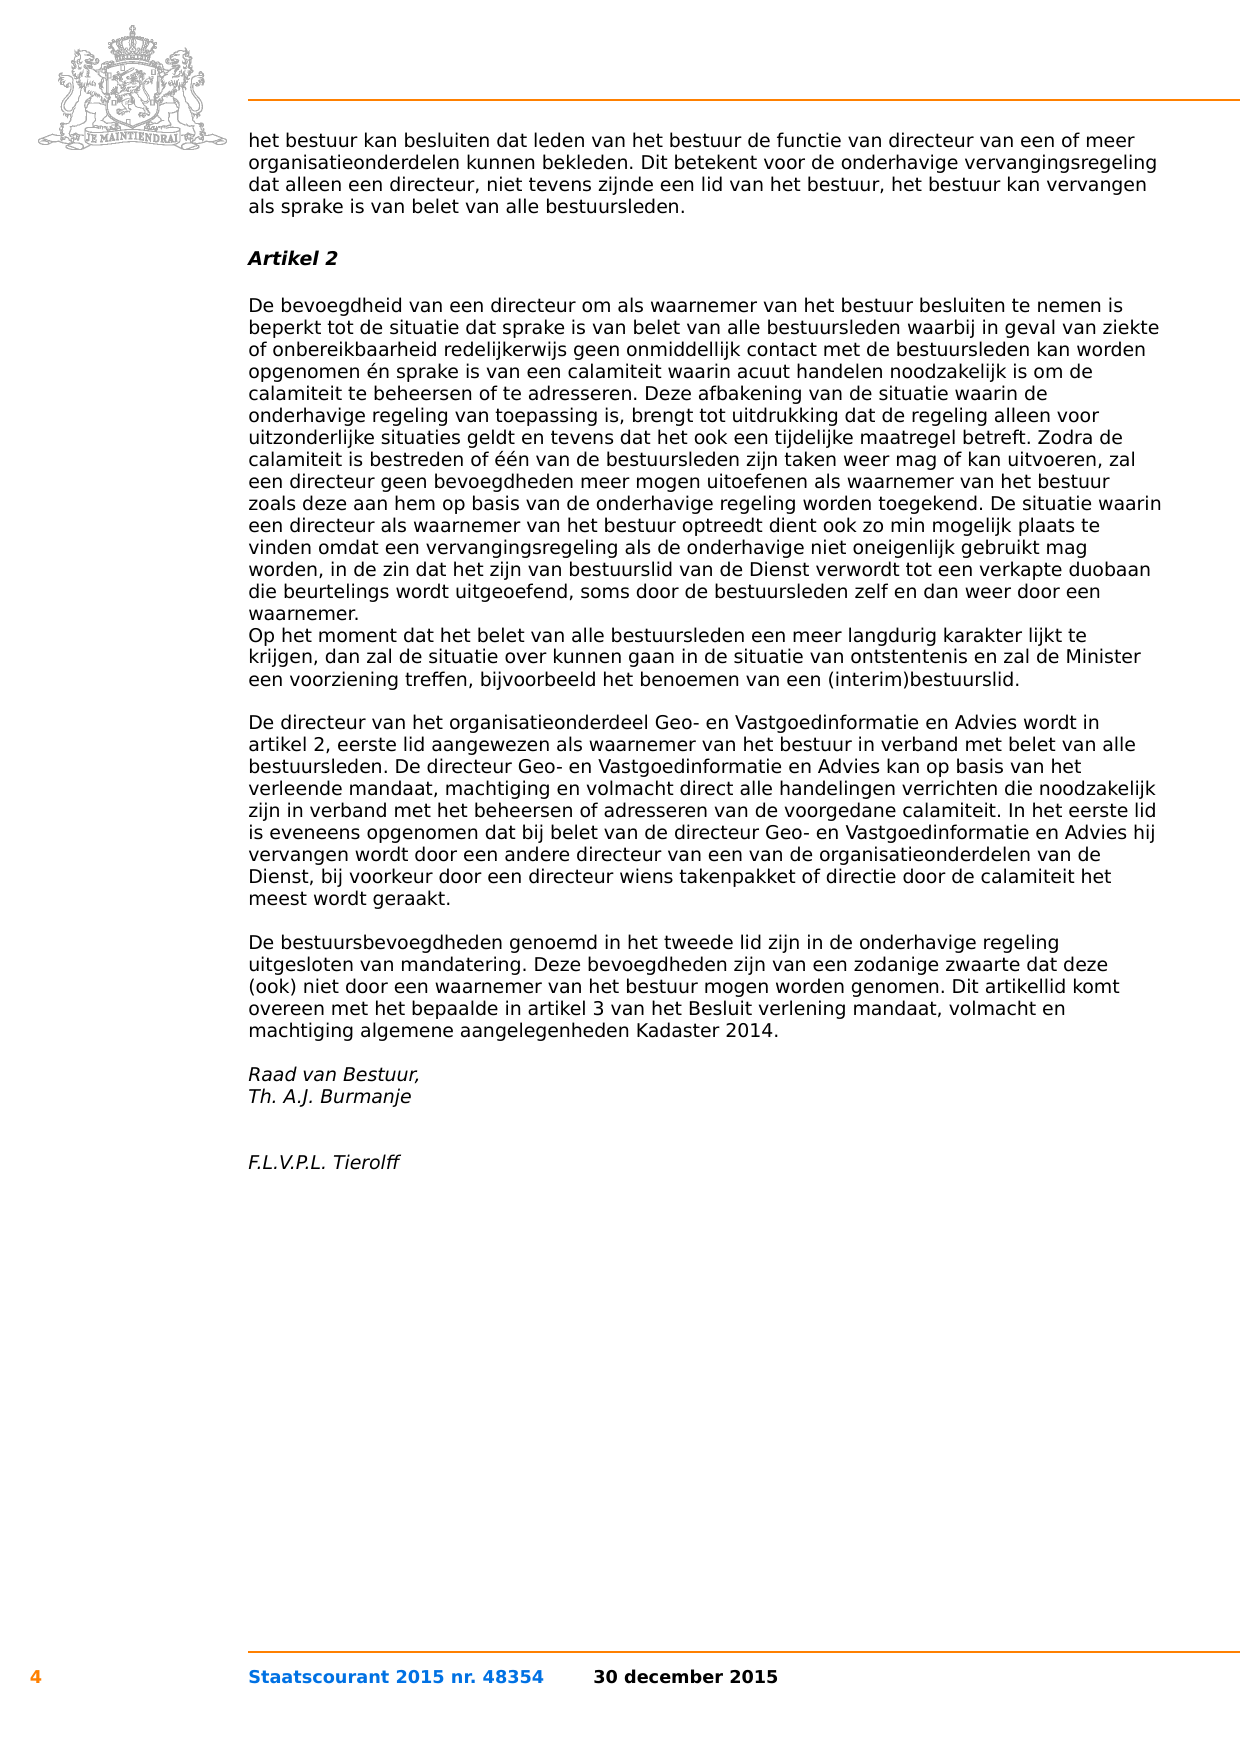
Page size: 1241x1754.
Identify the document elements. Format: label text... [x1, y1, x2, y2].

subtitle Artikel 2 [248, 248, 1163, 270]
text De bestuursbevoegdheden genoemd in het tweede lid zijn in de onderhavige regeling uitgesloten van mandatering. Deze bevoegdheden zijn van een zodanige zwaarte dat deze (ook) niet door een waarnemer van het bestuur mogen worden genomen. Dit artikellid komt overeen met het bepaalde in artikel 3 van het Besluit verlening mandaat, volmacht en machtiging algemene aangelegenheden Kadaster 2014. [248, 932, 1163, 1042]
picture [38, 25, 227, 150]
text het bestuur kan besluiten dat leden van het bestuur de functie van directeur van een of meer organisatieonderdelen kunnen bekleden. Dit betekent voor de onderhavige vervangingsregeling dat alleen een directeur, niet tevens zijnde een lid van het bestuur, het bestuur kan vervangen als sprake is van belet van alle bestuursleden. [248, 130, 1163, 218]
text F.L.V.P.L. Tierolff [248, 1129, 1163, 1173]
text Op het moment dat het belet van alle bestuursleden een meer langdurig karakter lijkt te krijgen, dan zal de situatie over kunnen gaan in de situatie van ontstentenis en zal de Minister een voorziening treffen, bijvoorbeeld het benoemen van een (interim)bestuurslid. [248, 624, 1163, 690]
text De bevoegdheid van een directeur om als waarnemer van het bestuur besluiten te nemen is beperkt tot de situatie dat sprake is van belet van alle bestuursleden waarbij in geval van ziekte of onbereikbaarheid redelijkerwijs geen onmiddellijk contact met de bestuursleden kan worden opgenomen én sprake is van een calamiteit waarin acuut handelen noodzakelijk is om de calamiteit te beheersen of te adresseren. Deze afbakening van de situatie waarin de onderhavige regeling van toepassing is, brengt tot uitdrukking dat de regeling alleen voor uitzonderlijke situaties geldt en tevens dat het ook een tijdelijke maatregel betreft. Zodra de calamiteit is bestreden of één van de bestuursleden zijn taken weer mag of kan uitvoeren, zal een directeur geen bevoegdheden meer mogen uitoefenen als waarnemer van het bestuur zoals deze aan hem op basis van de onderhavige regeling worden toegekend. De situatie waarin een directeur als waarnemer van het bestuur optreedt dient ook zo min mogelijk plaats te vinden omdat een vervangingsregeling als de onderhavige niet oneigenlijk gebruikt mag worden, in de zin dat het zijn van bestuurslid van de Dienst verwordt tot een verkapte duobaan die beurtelings wordt uitgeoefend, soms door de bestuursleden zelf en dan weer door een waarnemer. [248, 295, 1163, 624]
text De directeur van het organisatieonderdeel Geo- en Vastgoedinformatie en Advies wordt in artikel 2, eerste lid aangewezen als waarnemer van het bestuur in verband met belet van alle bestuursleden. De directeur Geo- en Vastgoedinformatie en Advies kan op basis van het verleende mandaat, machtiging en volmacht direct alle handelingen verrichten die noodzakelijk zijn in verband met het beheersen of adresseren van de voorgedane calamiteit. In het eerste lid is eveneens opgenomen dat bij belet van de directeur Geo- en Vastgoedinformatie en Advies hij vervangen wordt door een andere directeur van een van de organisatieonderdelen van de Dienst, bij voorkeur door een directeur wiens takenpakket of directie door de calamiteit het meest wordt geraakt. [248, 712, 1163, 910]
text Raad van Bestuur, Th. A.J. Burmanje [248, 1064, 1163, 1108]
